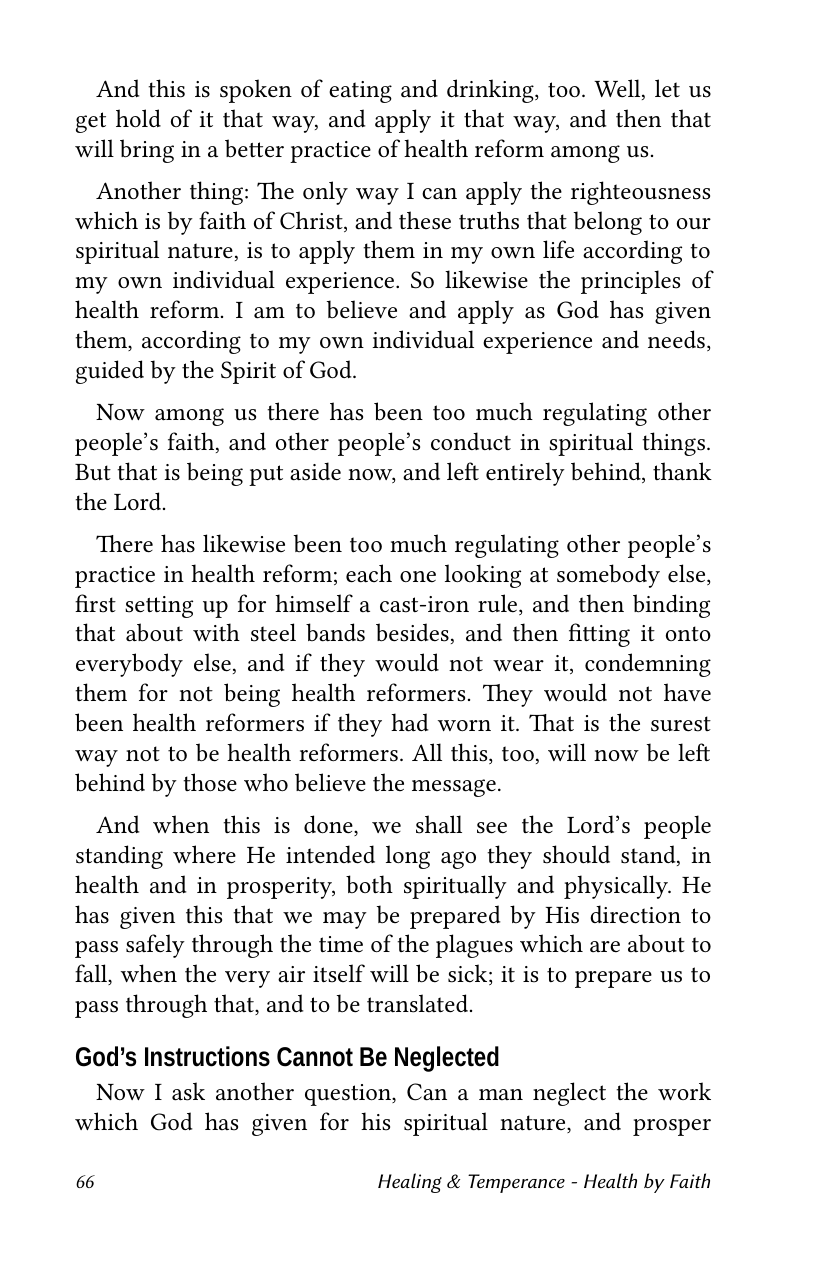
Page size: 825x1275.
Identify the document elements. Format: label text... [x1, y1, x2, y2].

text There has likewise been too much regulating other people’s practice in health reform; each one looking at somebody else, first setting up for himself a cast-iron rule, and then binding that about with steel bands besides, and then fitting it onto everybody else, and if they would not wear it, condemning them for not being health reformers. They would not have been health reformers if they had worn it. That is the surest way not to be health reformers. All this, too, will now be left behind by those who believe the message. [75, 530, 712, 797]
text And this is spoken of eating and drinking, too. Well, let us get hold of it that way, and apply it that way, and then that will bring in a better practice of health reform among us. [75, 75, 712, 163]
text Now among us there has been too much regulating other people’s faith, and other people’s conduct in spiritual things. But that is being put aside now, and left entirely behind, thank the Lord. [75, 398, 712, 516]
text And when this is done, we shall see the Lord’s people standing where He intended long ago they should stand, in health and in prosperity, both spiritually and physically. He has given this that we may be prepared by His direction to pass safely through the time of the plagues which are about to fall, when the very air itself will be sick; it is to prepare us to pass through that, and to be translated. [75, 811, 712, 1019]
text Now I ask another question, Can a man neglect the work which God has given for his spiritual nature, and prosper [75, 1078, 712, 1137]
text Another thing: The only way I can apply the righteousness which is by faith of Christ, and these truths that belong to our spiritual nature, is to apply them in my own life according to my own individual experience. So likewise the principles of health reform. I am to believe and apply as God has given them, according to my own individual experience and needs, guided by the Spirit of God. [75, 177, 712, 385]
subtitle God’s Instructions Cannot Be Neglected [75, 1041, 712, 1072]
